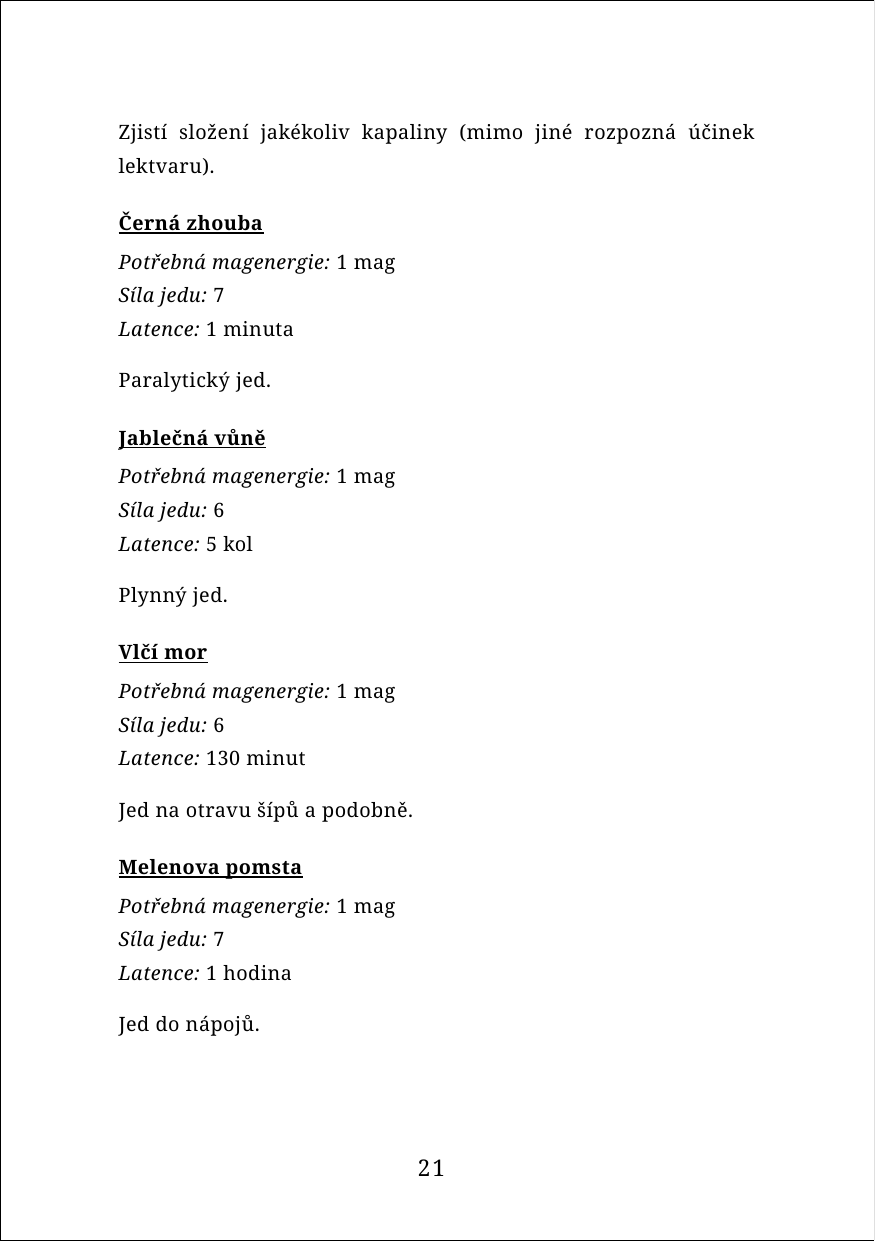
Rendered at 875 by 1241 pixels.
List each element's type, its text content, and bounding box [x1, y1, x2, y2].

text Potřebná magenergie: 1 mag Síla jedu: 6 Latence: 130 minut [118, 677, 756, 772]
subtitle Černá zhouba [118, 209, 756, 236]
text Jed do nápojů. [118, 1011, 756, 1038]
subtitle Vlčí mor [118, 638, 756, 666]
text Jed na otravu šípů a podobně. [118, 796, 756, 823]
subtitle Melenova pomsta [118, 853, 756, 880]
text Potřebná magenergie: 1 mag Síla jedu: 7 Latence: 1 hodina [118, 892, 756, 986]
text Zjistí složení jakékoliv kapaliny (mimo jiné rozpozná účinek lektvaru). [118, 118, 756, 179]
subtitle Jablečná vůně [118, 424, 756, 451]
text Potřebná magenergie: 1 mag Síla jedu: 7 Latence: 1 minuta [118, 248, 756, 342]
text Plynný jed. [118, 581, 756, 608]
text Paralytický jed. [118, 367, 756, 393]
text Potřebná magenergie: 1 mag Síla jedu: 6 Latence: 5 kol [118, 463, 756, 557]
